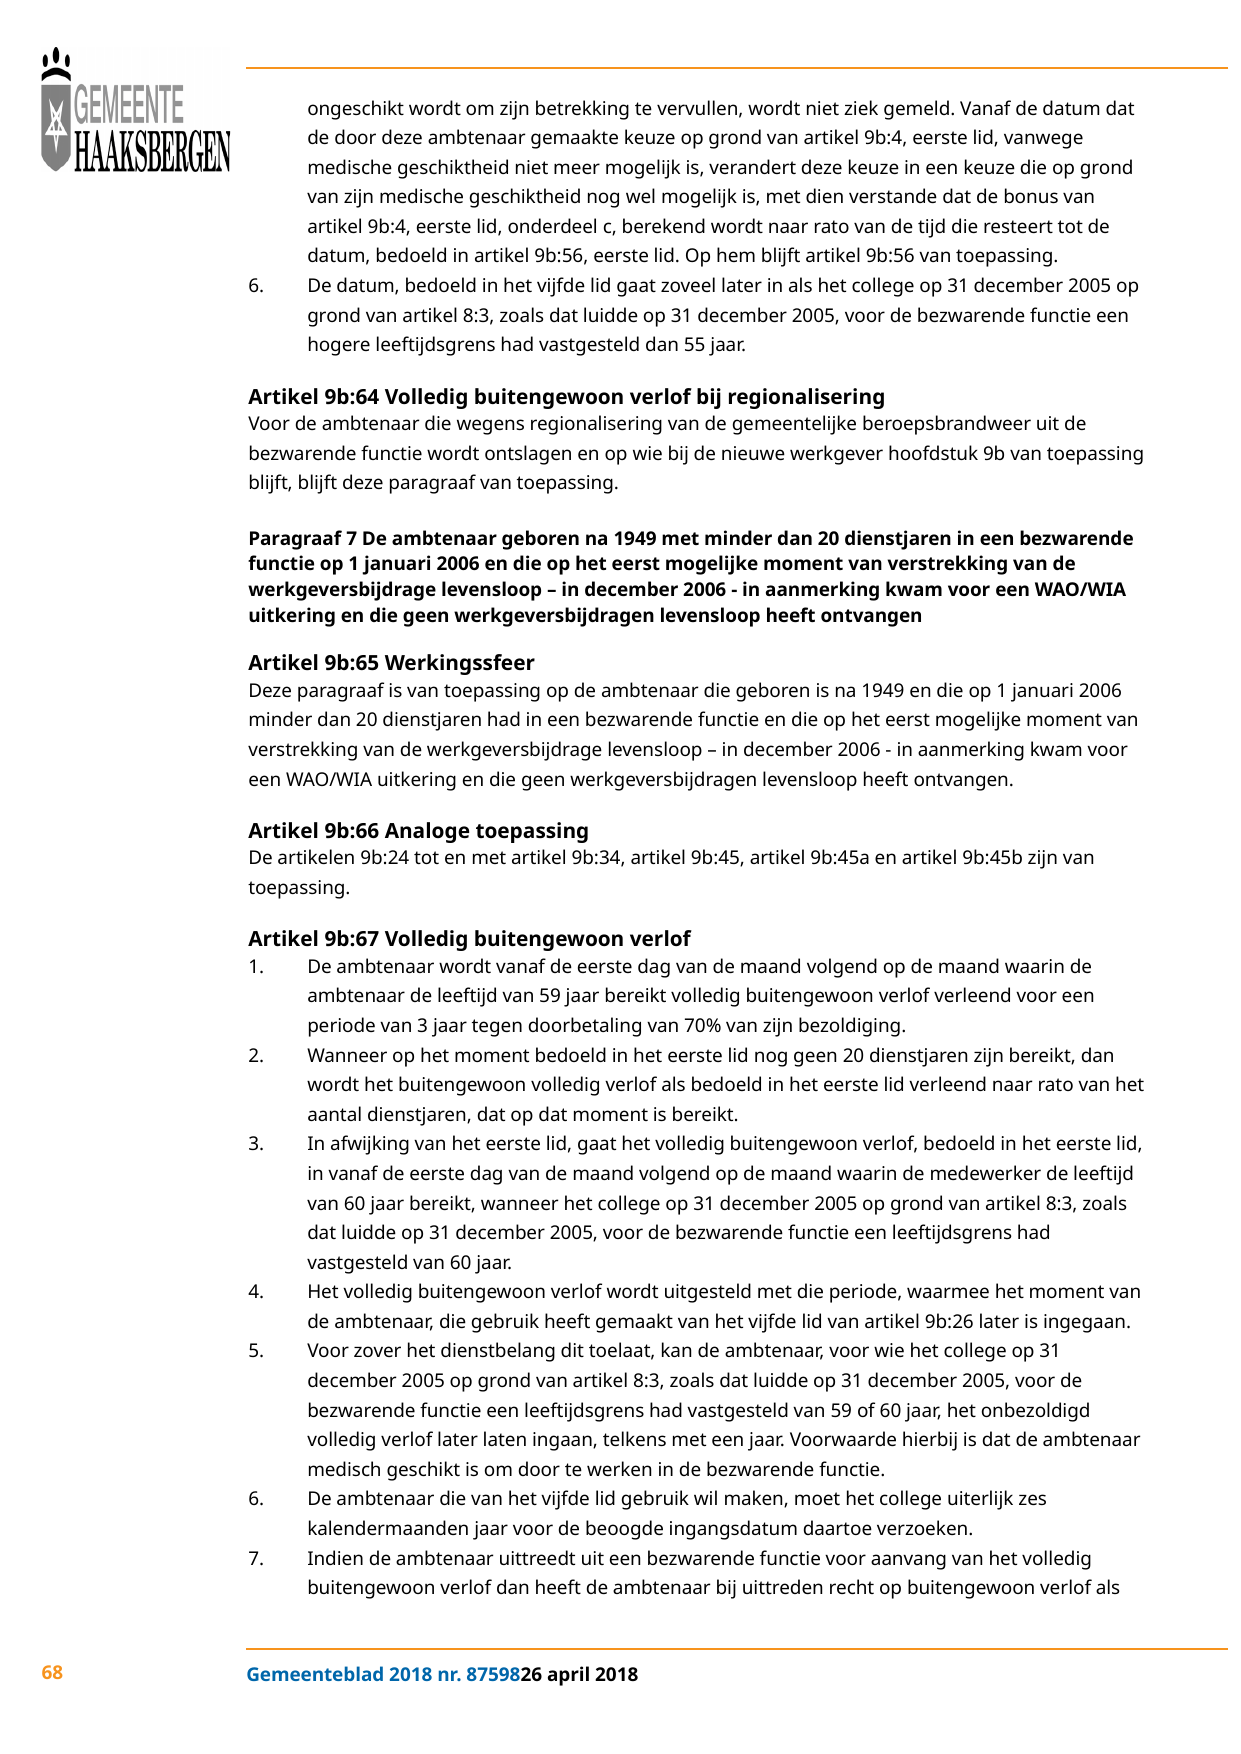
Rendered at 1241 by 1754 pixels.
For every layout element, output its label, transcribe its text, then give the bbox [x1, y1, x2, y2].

list De ambtenaar wordt vanaf de eerste dag van de maand volgend op de maand waarin de ambtenaar de leeftijd van 59 jaar bereikt volledig buitengewoon verlof verleend voor een periode van 3 jaar tegen doorbetaling van 70% van zijn bezoldiging. [248, 953, 1152, 1038]
list De ambtenaar die van het vijfde lid gebruik wil maken, moet het college uiterlijk zes kalendermaanden jaar voor de beoogde ingangsdatum daartoe verzoeken. [248, 1486, 1152, 1541]
text De artikelen 9b:24 tot en met artikel 9b:34, artikel 9b:45, artikel 9b:45a en artikel 9b:45b zijn van toepassing. [248, 844, 1152, 900]
list De datum, bedoeld in het vijfde lid gaat zoveel later in als het college op 31 december 2005 op grond van artikel 8:3, zoals dat luidde op 31 december 2005, voor de bezwarende functie een hogere leeftijdsgrens had vastgesteld dan 55 jaar. [248, 272, 1152, 357]
list Indien de ambtenaar uittreedt uit een bezwarende functie voor aanvang van het volledig buitengewoon verlof dan heeft de ambtenaar bij uittreden recht op buitengewoon verlof als [248, 1545, 1152, 1600]
text Artikel 9b:65 Werkingssfeer [248, 648, 1152, 677]
list Wanneer op het moment bedoeld in het eerste lid nog geen 20 dienstjaren zijn bereikt, dan wordt het buitengewoon volledig verlof als bedoeld in het eerste lid verleend naar rato van het aantal dienstjaren, dat op dat moment is bereikt. [248, 1042, 1152, 1127]
list Het volledig buitengewoon verlof wordt uitgesteld met die periode, waarmee het moment van de ambtenaar, die gebruik heeft gemaakt van het vijfde lid van artikel 9b:26 later is ingegaan. [248, 1278, 1152, 1334]
list Voor zover het dienstbelang dit toelaat, kan de ambtenaar, voor wie het college op 31 december 2005 op grond van artikel 8:3, zoals dat luidde op 31 december 2005, voor de bezwarende functie een leeftijdsgrens had vastgesteld van 59 of 60 jaar, het onbezoldigd volledig verlof later laten ingaan, telkens met een jaar. Voorwaarde hierbij is dat de ambtenaar medisch geschikt is om door te werken in de bezwarende functie. [248, 1338, 1152, 1482]
text Deze paragraaf is van toepassing op de ambtenaar die geboren is na 1949 en die op 1 januari 2006 minder dan 20 dienstjaren had in een bezwarende functie en die op het eerst mogelijke moment van verstrekking van de werkgeversbijdrage levensloop – in december 2006 - in aanmerking kwam voor een WAO/WIA uitkering en die geen werkgeversbijdragen levensloop heeft ontvangen. [248, 677, 1152, 791]
text Paragraaf 7 De ambtenaar geboren na 1949 met minder dan 20 dienstjaren in een bezwarende functie op 1 januari 2006 en die op het eerst mogelijke moment van verstrekking van de werkgeversbijdrage levensloop – in december 2006 - in aanmerking kwam voor een WAO/WIA uitkering en die geen werkgeversbijdragen levensloop heeft ontvangen [248, 525, 1152, 628]
list ongeschikt wordt om zijn betrekking te vervullen, wordt niet ziek gemeld. Vanaf de datum dat de door deze ambtenaar gemaakte keuze op grond van artikel 9b:4, eerste lid, vanwege medische geschiktheid niet meer mogelijk is, verandert deze keuze in een keuze die op grond van zijn medische geschiktheid nog wel mogelijk is, met dien verstande dat de bonus van artikel 9b:4, eerste lid, onderdeel c, berekend wordt naar rato van de tijd die resteert tot de datum, bedoeld in artikel 9b:56, eerste lid. Op hem blijft artikel 9b:56 van toepassing. [248, 95, 1152, 268]
text Artikel 9b:64 Volledig buitengewoon verlof bij regionalisering [248, 382, 1152, 410]
text Voor de ambtenaar die wegens regionalisering van de gemeentelijke beroepsbrandweer uit de bezwarende functie wordt ontslagen en op wie bij de nieuwe werkgever hoofdstuk 9b van toepassing blijft, blijft deze paragraaf van toepassing. [248, 410, 1152, 495]
text Artikel 9b:67 Volledig buitengewoon verlof [248, 924, 1152, 953]
picture [41, 47, 231, 172]
list In afwijking van het eerste lid, gaat het volledig buitengewoon verlof, bedoeld in het eerste lid, in vanaf de eerste dag van de maand volgend op de maand waarin de medewerker de leeftijd van 60 jaar bereikt, wanneer het college op 31 december 2005 op grond van artikel 8:3, zoals dat luidde op 31 december 2005, voor de bezwarende functie een leeftijdsgrens had vastgesteld van 60 jaar. [248, 1131, 1152, 1274]
text Artikel 9b:66 Analoge toepassing [248, 816, 1152, 844]
